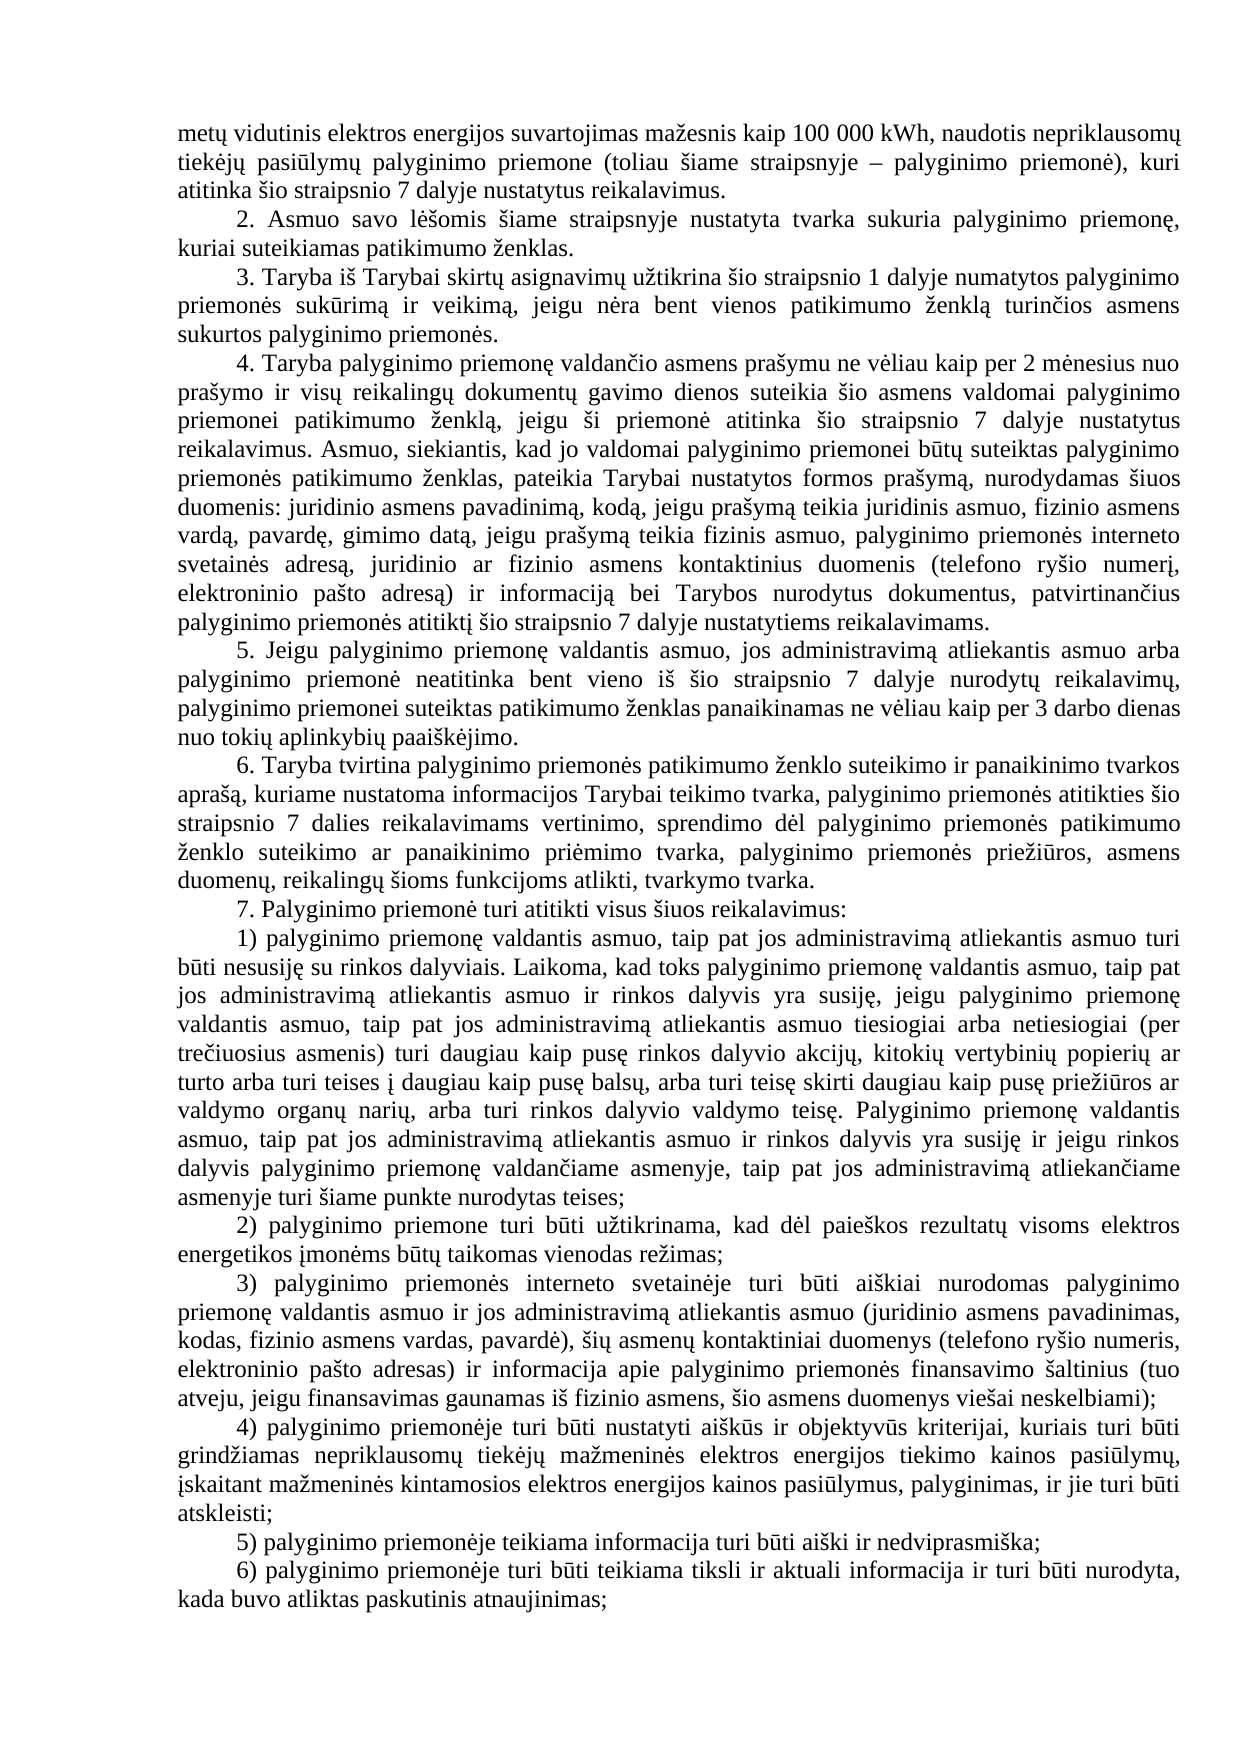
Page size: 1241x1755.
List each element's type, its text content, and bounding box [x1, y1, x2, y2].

text metų vidutinis elektros energijos suvartojimas mažesnis kaip 100 000 kWh, naudotis nepriklausomų tiekėjų pasiūlymų palyginimo priemone (toliau šiame straipsnyje – palyginimo priemonė), kuri atitinka šio straipsnio 7 dalyje nustatytus reikalavimus. [177, 118, 1181, 204]
text 6. Taryba tvirtina palyginimo priemonės patikimumo ženklo suteikimo ir panaikinimo tvarkos aprašą, kuriame nustatoma informacijos Tarybai teikimo tvarka, palyginimo priemonės atitikties šio straipsnio 7 dalies reikalavimams vertinimo, sprendimo dėl palyginimo priemonės patikimumo ženklo suteikimo ar panaikinimo priėmimo tvarka, palyginimo priemonės priežiūros, asmens duomenų, reikalingų šioms funkcijoms atlikti, tvarkymo tvarka. [177, 751, 1181, 894]
text 3) palyginimo priemonės interneto svetainėje turi būti aiškiai nurodomas palyginimo priemonę valdantis asmuo ir jos administravimą atliekantis asmuo (juridinio asmens pavadinimas, kodas, fizinio asmens vardas, pavardė), šių asmenų kontaktiniai duomenys (telefono ryšio numeris, elektroninio pašto adresas) ir informacija apie palyginimo priemonės finansavimo šaltinius (tuo atveju, jeigu finansavimas gaunamas iš fizinio asmens, šio asmens duomenys viešai neskelbiami); [177, 1268, 1181, 1412]
text 5. Jeigu palyginimo priemonę valdantis asmuo, jos administravimą atliekantis asmuo arba palyginimo priemonė neatitinka bent vieno iš šio straipsnio 7 dalyje nurodytų reikalavimų, palyginimo priemonei suteiktas patikimumo ženklas panaikinamas ne vėliau kaip per 3 darbo dienas nuo tokių aplinkybių paaiškėjimo. [177, 636, 1181, 751]
text 2) palyginimo priemone turi būti užtikrinama, kad dėl paieškos rezultatų visoms elektros energetikos įmonėms būtų taikomas vienodas režimas; [177, 1211, 1181, 1268]
text 2. Asmuo savo lėšomis šiame straipsnyje nustatyta tvarka sukuria palyginimo priemonę, kuriai suteikiamas patikimumo ženklas. [177, 204, 1181, 262]
text 1) palyginimo priemonę valdantis asmuo, taip pat jos administravimą atliekantis asmuo turi būti nesusiję su rinkos dalyviais. Laikoma, kad toks palyginimo priemonę valdantis asmuo, taip pat jos administravimą atliekantis asmuo ir rinkos dalyvis yra susiję, jeigu palyginimo priemonę valdantis asmuo, taip pat jos administravimą atliekantis asmuo tiesiogiai arba netiesiogiai (per trečiuosius asmenis) turi daugiau kaip pusę rinkos dalyvio akcijų, kitokių vertybinių popierių ar turto arba turi teises į daugiau kaip pusę balsų, arba turi teisę skirti daugiau kaip pusę priežiūros ar valdymo organų narių, arba turi rinkos dalyvio valdymo teisę. Palyginimo priemonę valdantis asmuo, taip pat jos administravimą atliekantis asmuo ir rinkos dalyvis yra susiję ir jeigu rinkos dalyvis palyginimo priemonę valdančiame asmenyje, taip pat jos administravimą atliekančiame asmenyje turi šiame punkte nurodytas teises; [177, 923, 1181, 1211]
text 3. Taryba iš Tarybai skirtų asignavimų užtikrina šio straipsnio 1 dalyje numatytos palyginimo priemonės sukūrimą ir veikimą, jeigu nėra bent vienos patikimumo ženklą turinčios asmens sukurtos palyginimo priemonės. [177, 262, 1181, 348]
text 6) palyginimo priemonėje turi būti teikiama tiksli ir aktuali informacija ir turi būti nurodyta, kada buvo atliktas paskutinis atnaujinimas; [177, 1556, 1181, 1613]
text 4. Taryba palyginimo priemonę valdančio asmens prašymu ne vėliau kaip per 2 mėnesius nuo prašymo ir visų reikalingų dokumentų gavimo dienos suteikia šio asmens valdomai palyginimo priemonei patikimumo ženklą, jeigu ši priemonė atitinka šio straipsnio 7 dalyje nustatytus reikalavimus. Asmuo, siekiantis, kad jo valdomai palyginimo priemonei būtų suteiktas palyginimo priemonės patikimumo ženklas, pateikia Tarybai nustatytos formos prašymą, nurodydamas šiuos duomenis: juridinio asmens pavadinimą, kodą, jeigu prašymą teikia juridinis asmuo, fizinio asmens vardą, pavardę, gimimo datą, jeigu prašymą teikia fizinis asmuo, palyginimo priemonės interneto svetainės adresą, juridinio ar fizinio asmens kontaktinius duomenis (telefono ryšio numerį, elektroninio pašto adresą) ir informaciją bei Tarybos nurodytus dokumentus, patvirtinančius palyginimo priemonės atitiktį šio straipsnio 7 dalyje nustatytiems reikalavimams. [177, 348, 1181, 636]
text 4) palyginimo priemonėje turi būti nustatyti aiškūs ir objektyvūs kriterijai, kuriais turi būti grindžiamas nepriklausomų tiekėjų mažmeninės elektros energijos tiekimo kainos pasiūlymų, įskaitant mažmeninės kintamosios elektros energijos kainos pasiūlymus, palyginimas, ir jie turi būti atskleisti; [177, 1412, 1181, 1527]
text 7. Palyginimo priemonė turi atitikti visus šiuos reikalavimus: [177, 894, 1181, 923]
text 5) palyginimo priemonėje teikiama informacija turi būti aiški ir nedviprasmiška; [177, 1527, 1181, 1556]
